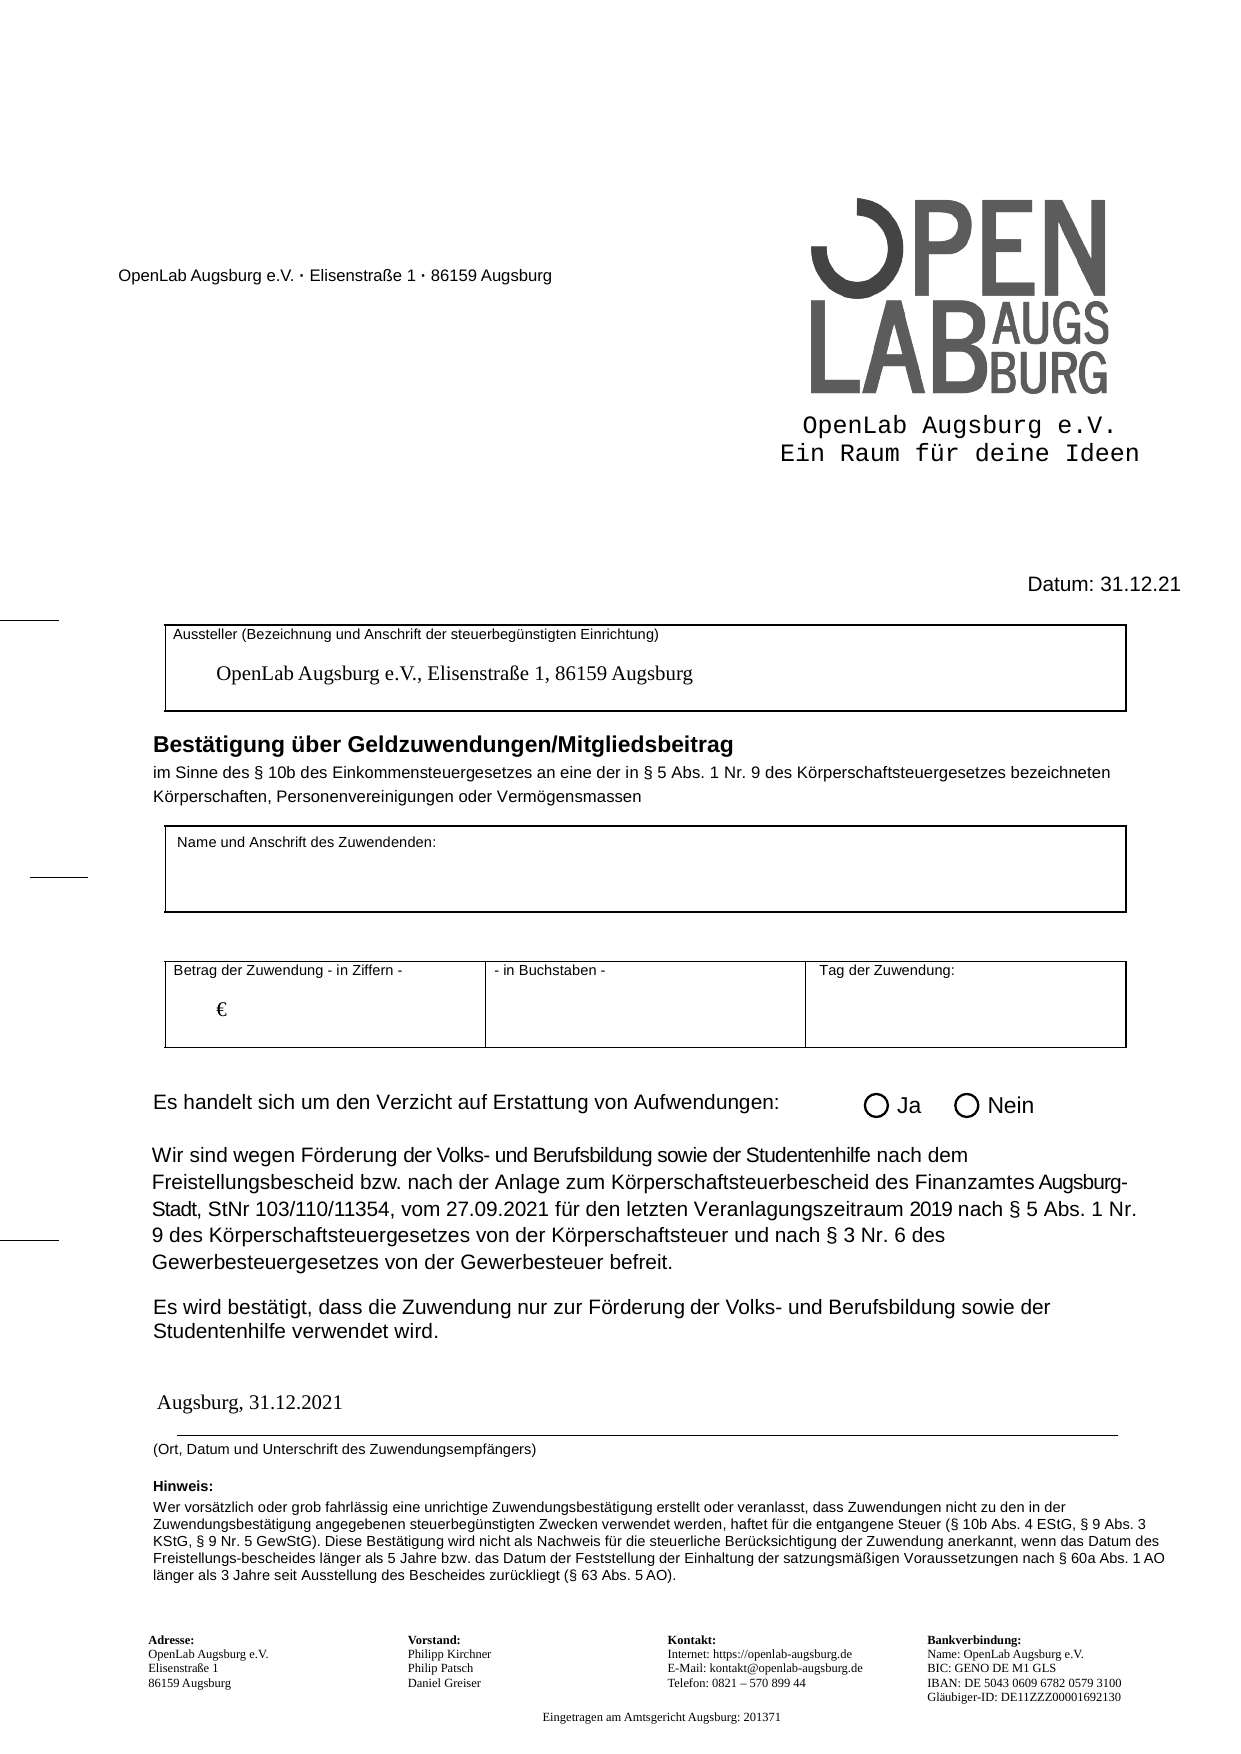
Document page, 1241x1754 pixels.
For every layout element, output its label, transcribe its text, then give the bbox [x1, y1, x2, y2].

text [142, 999, 165, 1020]
text Bestätigung über Geldzuwendungen/Mitgliedsbeitrag [153, 731, 1183, 758]
text Es wird bestätigt, dass die Zuwendung nur zur Förderung der Volks- und Berufsbildung sowie der Studentenhilfe verwendet wird. [153, 1295, 1183, 1343]
text OpenLab Augsburg e.V. [738, 412, 1181, 441]
text [806, 999, 1125, 1020]
text OpenLab Augsburg e.V., Elisenstraße 1, 86159 Augsburg [166, 663, 1125, 684]
text [1127, 833, 1183, 849]
text (Ort, Datum und Unterschrift des Zuwendungsempfängers)­ [153, 1441, 1183, 1457]
table_cell [118, 295, 620, 370]
text [1072, 1089, 1183, 1122]
text - - in Buchstaben [486, 962, 805, 978]
text [1127, 663, 1181, 684]
text [486, 999, 805, 1020]
text Hinweis: [153, 1478, 1183, 1495]
picture [811, 198, 1109, 394]
text Wir sind wegen Förderung der Volks- und Berufsbildung sowie der Studentenhilfe nach dem Freistellungsbescheid bzw. nach der Anlage zum Körperschaftsteuerbescheid des Finanzamtes Augsburg-Stadt, StNr 103/110/11354, vom 27.09.2021 für den letzten Veranlagungszeitraum 2019 nach § 5 Abs. 1 Nr. 9 des Körperschaftsteuergesetzes von der Körperschaftsteuer und nach § 3 Nr. 6 des Gewerbesteuergesetzes von der Gewerbesteuer befreit. [152, 1143, 1144, 1274]
table_cell [118, 370, 620, 531]
text Es handelt sich um den Verzicht auf Erstattung von Aufwendungen: [153, 1089, 863, 1122]
text Betrag der Zuwendung - in Ziffern [166, 962, 485, 978]
text im Sinne des § 10b des Einkommensteuergesetzes an eine der in § 5 Abs. 1 Nr. 9 des Körperschaftsteuergesetzes bezeichneten Körperschaften, Personenvereinigungen oder Vermögensmassen [153, 763, 1171, 806]
text Augsburg, 31.12.2021 [142, 1393, 1181, 1413]
table_header OpenLab Augsburg e.V. · Elisenstraße 1 · 86159 Augsburg [118, 266, 620, 295]
text Wer vorsätzlich oder grob fahrlässig eine unrichtige Zuwendungsbestätigung erstellt oder veranlasst, dass Zuwendungen nicht zu den in der Zuwendungsbestätigung angegebenen steuerbegünstigten Zwecken verwendet werden, haftet für die entgangene Steuer (§ 10b Abs. 4 EStG, § 9 Abs. 3 KStG, § 9 Nr. 5 GewStG). Diese Bestätigung wird nicht als Nachweis für die steuerliche Berücksichtigung der Zuwendung anerkannt, wenn das Datum des Freistellungs-bescheides länger als 5 Jahre bzw. das Datum der Feststellung der Einhaltung der satzungsmäßigen Voraussetzungen nach § 60a Abs. 1 AO länger als 3 Jahre seit Ausstellung des Bescheides zurückliegt (§ 63 Abs. 5 AO). [153, 1499, 1183, 1583]
text Name und Anschrift des Zuwendenden: [166, 833, 1125, 849]
text - Tag der Zuwendung: [806, 962, 1125, 978]
text Datum: 31.12.21 [142, 572, 1181, 596]
text Aussteller (Bezeichnung und Anschrift der steuerbegünstigten Einrichtung) [166, 626, 1125, 642]
text [1127, 999, 1181, 1020]
text € [166, 999, 485, 1020]
text Ein Raum für deine Ideen [738, 441, 1181, 469]
